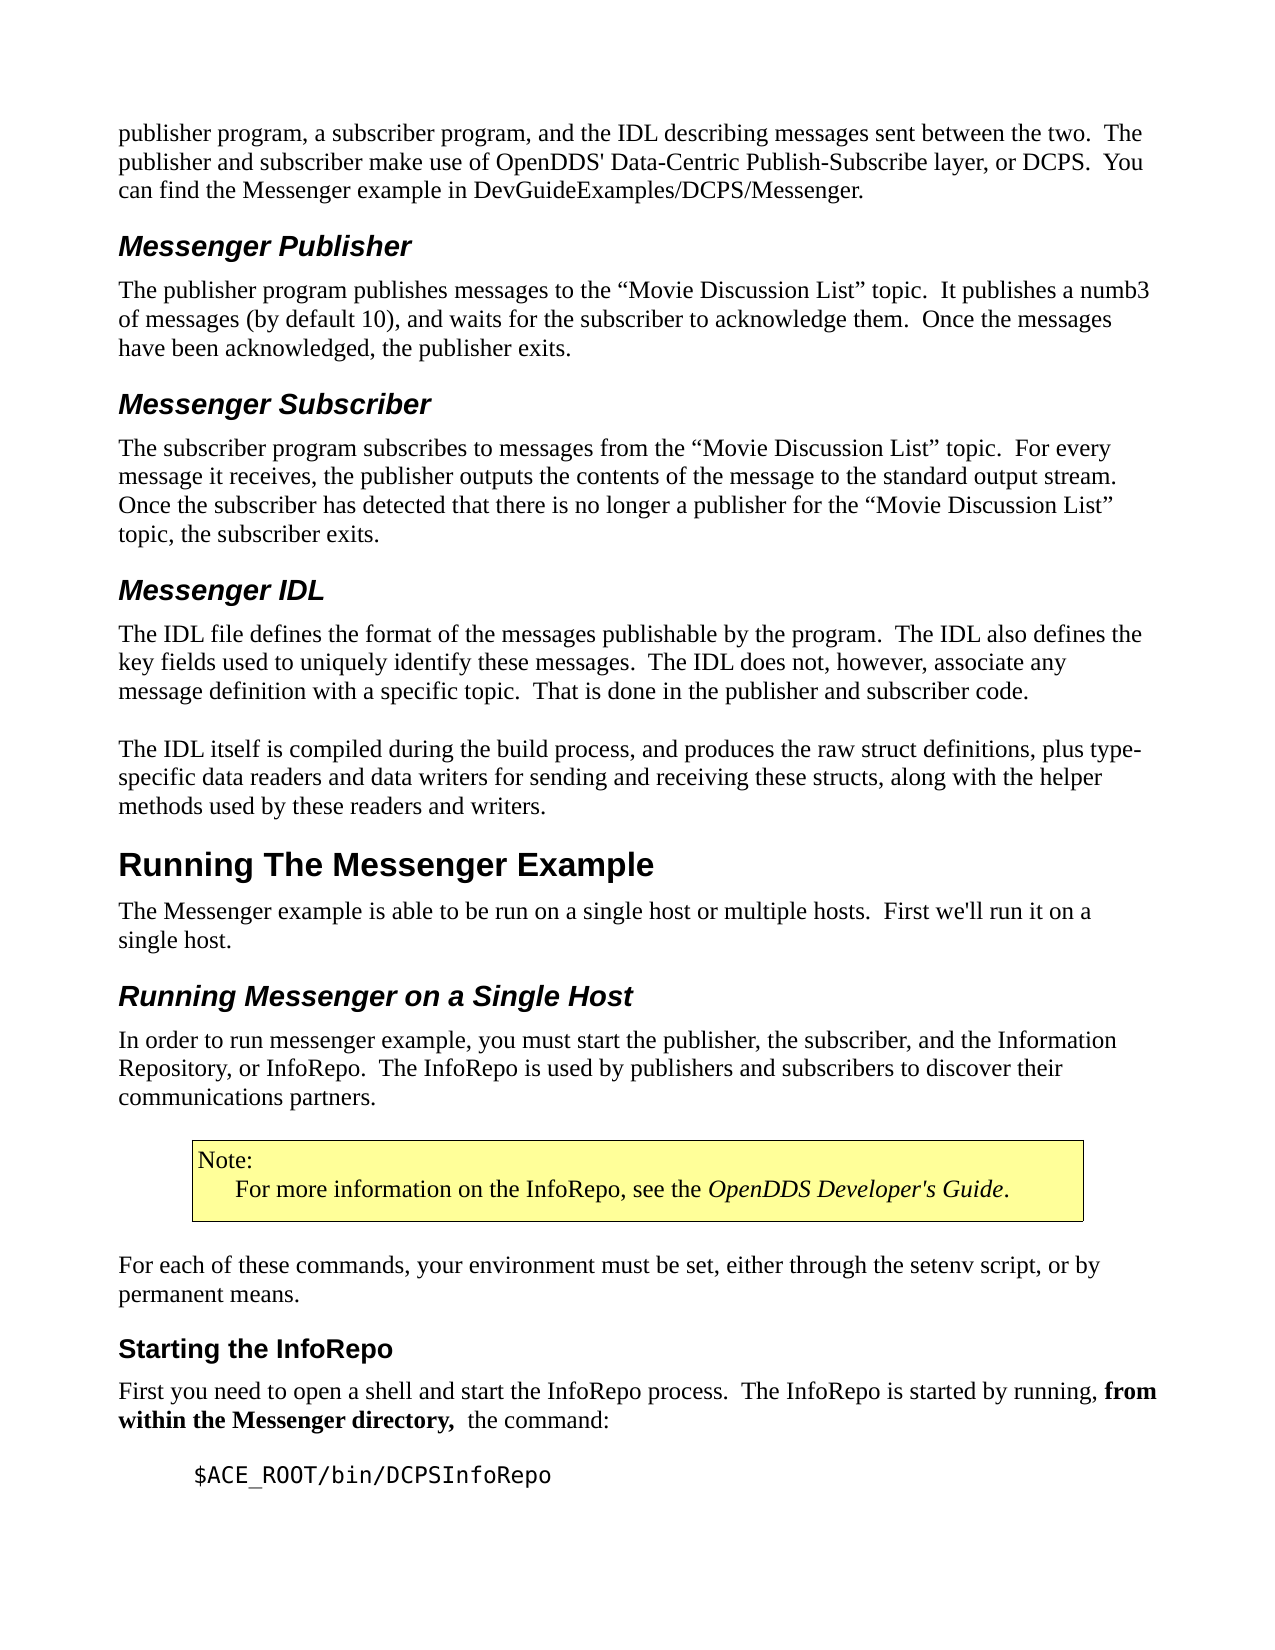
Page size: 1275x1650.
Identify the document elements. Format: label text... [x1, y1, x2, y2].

text The subscriber program subscribes to messages from the “Movie Discussion List” topic. For every message it receives, the publisher outputs the contents of the message to the standard output stream. Once the subscriber has detected that there is no longer a publisher for the “Movie Discussion List” topic, the subscriber exits. [118, 433, 1157, 548]
table_header Note: For more information on the InfoRepo, see the OpenDDS Developer's Guide. [193, 1141, 1083, 1221]
subtitle Running Messenger on a Single Host [118, 979, 1157, 1012]
subtitle Running The Messenger Example [118, 845, 1157, 884]
text In order to run messenger example, you must start the publisher, the subscriber, and the Information Repository, or InfoRepo. The InfoRepo is used by publishers and subscribers to discover their communications partners. [118, 1025, 1157, 1111]
text For each of these commands, your environment must be set, either through the setenv script, or by permanent means. [118, 1250, 1157, 1308]
text The IDL itself is compiled during the build process, and produces the raw struct definitions, plus type-specific data readers and data writers for sending and receiving these structs, along with the helper methods used by these readers and writers. [118, 734, 1157, 820]
subtitle Messenger IDL [118, 573, 1157, 606]
subtitle Messenger Publisher [118, 229, 1157, 263]
text $ACE_ROOT/bin/DCPSInfoRepo [193, 1463, 1157, 1489]
text The Messenger example is able to be run on a single host or multiple hosts. First we'll run it on a single host. [118, 896, 1157, 954]
text The IDL file defines the format of the messages publishable by the program. The IDL also defines the key fields used to uniquely identify these messages. The IDL does not, however, associate any message definition with a specific topic. That is done in the publisher and subscriber code. [118, 619, 1157, 705]
subtitle Messenger Subscriber [118, 387, 1157, 420]
text publisher program, a subscriber program, and the IDL describing messages sent between the two. The publisher and subscriber make use of OpenDDS' Data-Centric Publish-Subscribe layer, or DCPS. You can find the Messenger example in DevGuideExamples/DCPS/Messenger. [118, 118, 1157, 204]
text First you need to open a shell and start the InfoRepo process. The InfoRepo is started by running, from within the Messenger directory, the command: [118, 1376, 1157, 1434]
text The publisher program publishes messages to the “Movie Discussion List” topic. It publishes a numb3 of messages (by default 10), and waits for the subscriber to acknowledge them. Once the messages have been acknowledged, the publisher exits. [118, 275, 1157, 362]
subtitle Starting the InfoRepo [118, 1333, 1157, 1364]
